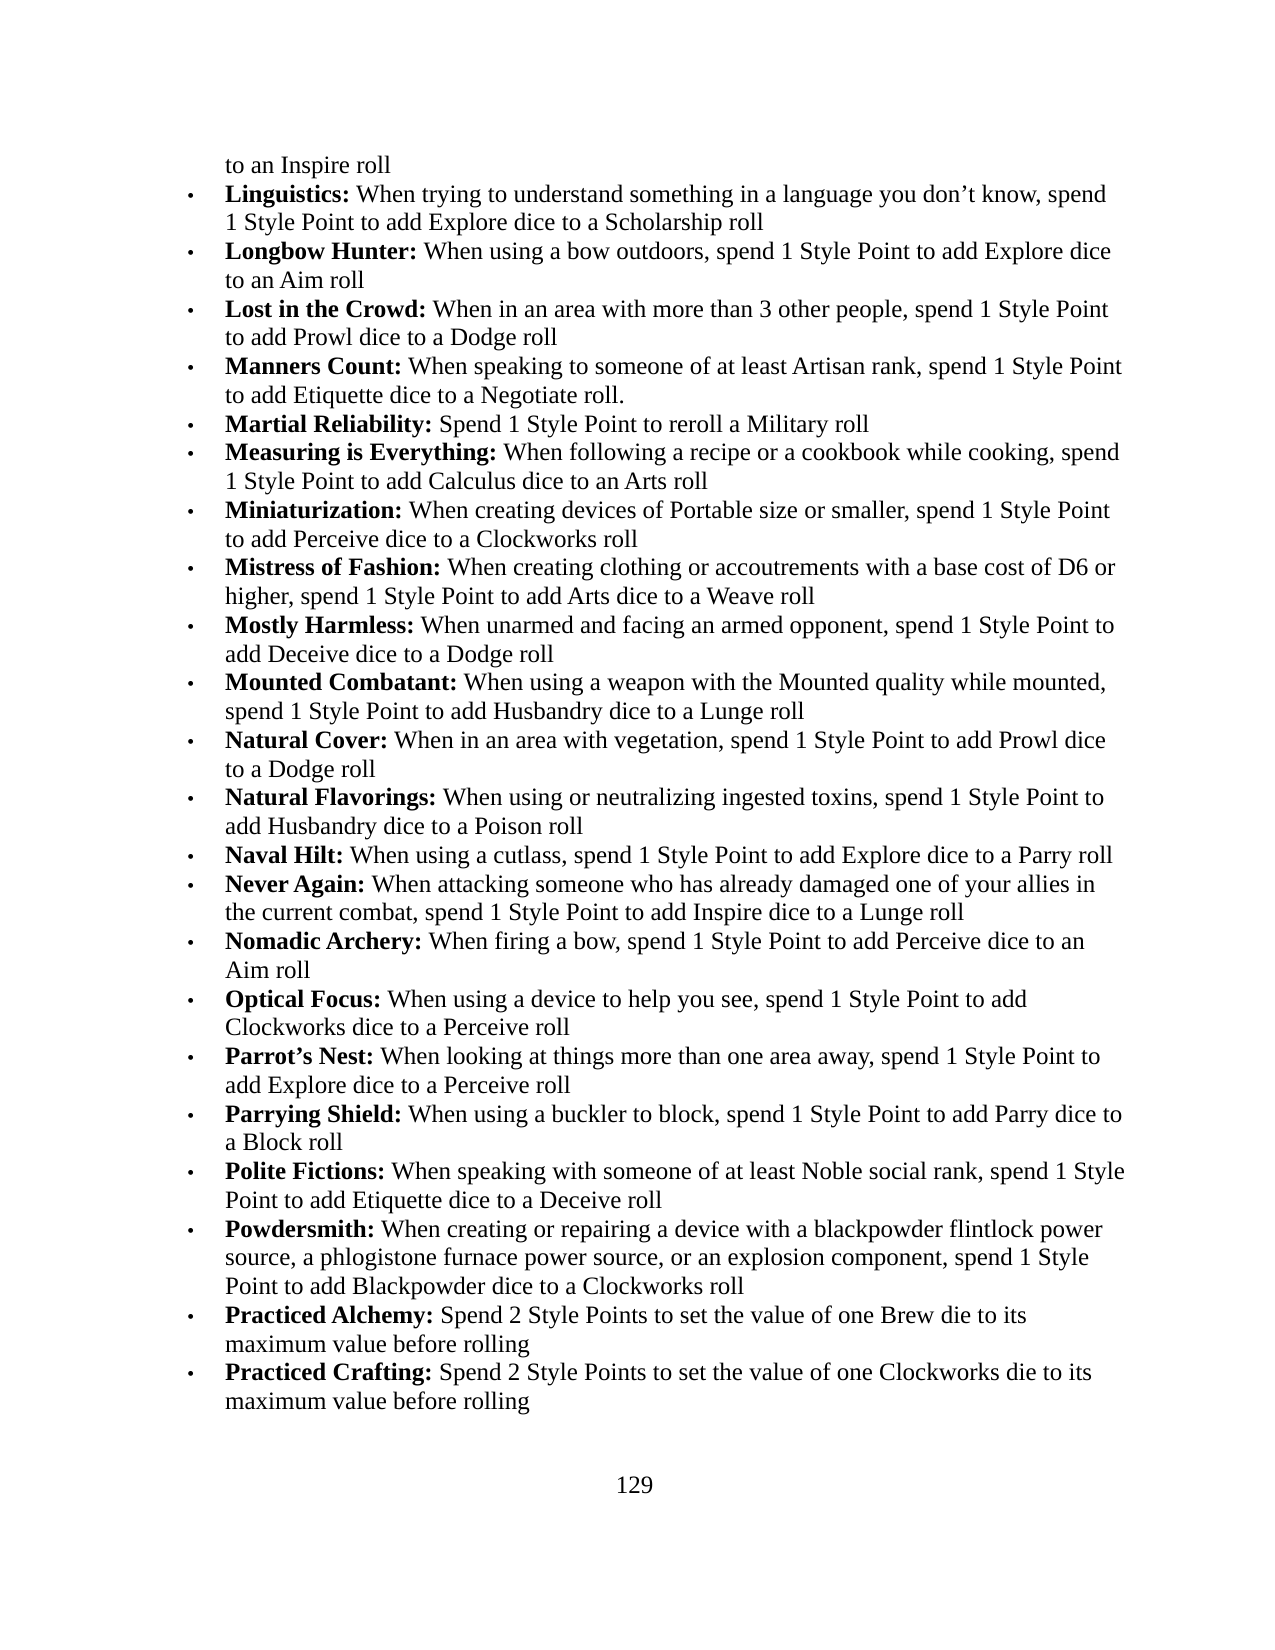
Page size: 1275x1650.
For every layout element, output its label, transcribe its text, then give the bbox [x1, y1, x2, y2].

list Parrying Shield: When using a buckler to block, spend 1 Style Point to add Parry dice to a Block roll [187, 1099, 1125, 1156]
list Manners Count: When speaking to someone of at least Artisan rank, spend 1 Style Point to add Etiquette dice to a Negotiate roll. [187, 351, 1125, 409]
list Powdersmith: When creating or repairing a device with a blackpowder flintlock power source, a phlogistone furnace power source, or an explosion component, spend 1 Style Point to add Blackpowder dice to a Clockworks roll [187, 1214, 1125, 1300]
list Linguistics: When trying to understand something in a language you don’t know, spend 1 Style Point to add Explore dice to a Scholarship roll [187, 179, 1125, 236]
list to an Inspire roll [187, 150, 1125, 179]
list Miniaturization: When creating devices of Portable size or smaller, spend 1 Style Point to add Perceive dice to a Clockworks roll [187, 495, 1125, 552]
list Nomadic Archery: When firing a bow, spend 1 Style Point to add Perceive dice to an Aim roll [187, 926, 1125, 984]
list Polite Fictions: When speaking with someone of at least Noble social rank, spend 1 Style Point to add Etiquette dice to a Deceive roll [187, 1156, 1125, 1214]
list Practiced Crafting: Spend 2 Style Points to set the value of one Clockworks die to its maximum value before rolling [187, 1357, 1125, 1415]
list Mounted Combatant: When using a weapon with the Mounted quality while mounted, spend 1 Style Point to add Husbandry dice to a Lunge roll [187, 667, 1125, 725]
list Lost in the Crowd: When in an area with more than 3 other people, spend 1 Style Point to add Prowl dice to a Dodge roll [187, 294, 1125, 351]
list Practiced Alchemy: Spend 2 Style Points to set the value of one Brew die to its maximum value before rolling [187, 1300, 1125, 1357]
list Optical Focus: When using a device to help you see, spend 1 Style Point to add Clockworks dice to a Perceive roll [187, 984, 1125, 1041]
list Longbow Hunter: When using a bow outdoors, spend 1 Style Point to add Explore dice to an Aim roll [187, 236, 1125, 294]
list Naval Hilt: When using a cutlass, spend 1 Style Point to add Explore dice to a Parry roll [187, 840, 1125, 869]
list Measuring is Everything: When following a recipe or a cookbook while cooking, spend 1 Style Point to add Calculus dice to an Arts roll [187, 437, 1125, 495]
list Natural Cover: When in an area with vegetation, spend 1 Style Point to add Prowl dice to a Dodge roll [187, 725, 1125, 782]
list Parrot’s Nest: When looking at things more than one area away, spend 1 Style Point to add Explore dice to a Perceive roll [187, 1041, 1125, 1099]
list Natural Flavorings: When using or neutralizing ingested toxins, spend 1 Style Point to add Husbandry dice to a Poison roll [187, 782, 1125, 840]
list Mostly Harmless: When unarmed and facing an armed opponent, spend 1 Style Point to add Deceive dice to a Dodge roll [187, 610, 1125, 667]
list Never Again: When attacking someone who has already damaged one of your allies in the current combat, spend 1 Style Point to add Inspire dice to a Lunge roll [187, 869, 1125, 926]
list Mistress of Fashion: When creating clothing or accoutrements with a base cost of D6 or higher, spend 1 Style Point to add Arts dice to a Weave roll [187, 552, 1125, 610]
list Martial Reliability: Spend 1 Style Point to reroll a Military roll [187, 409, 1125, 437]
